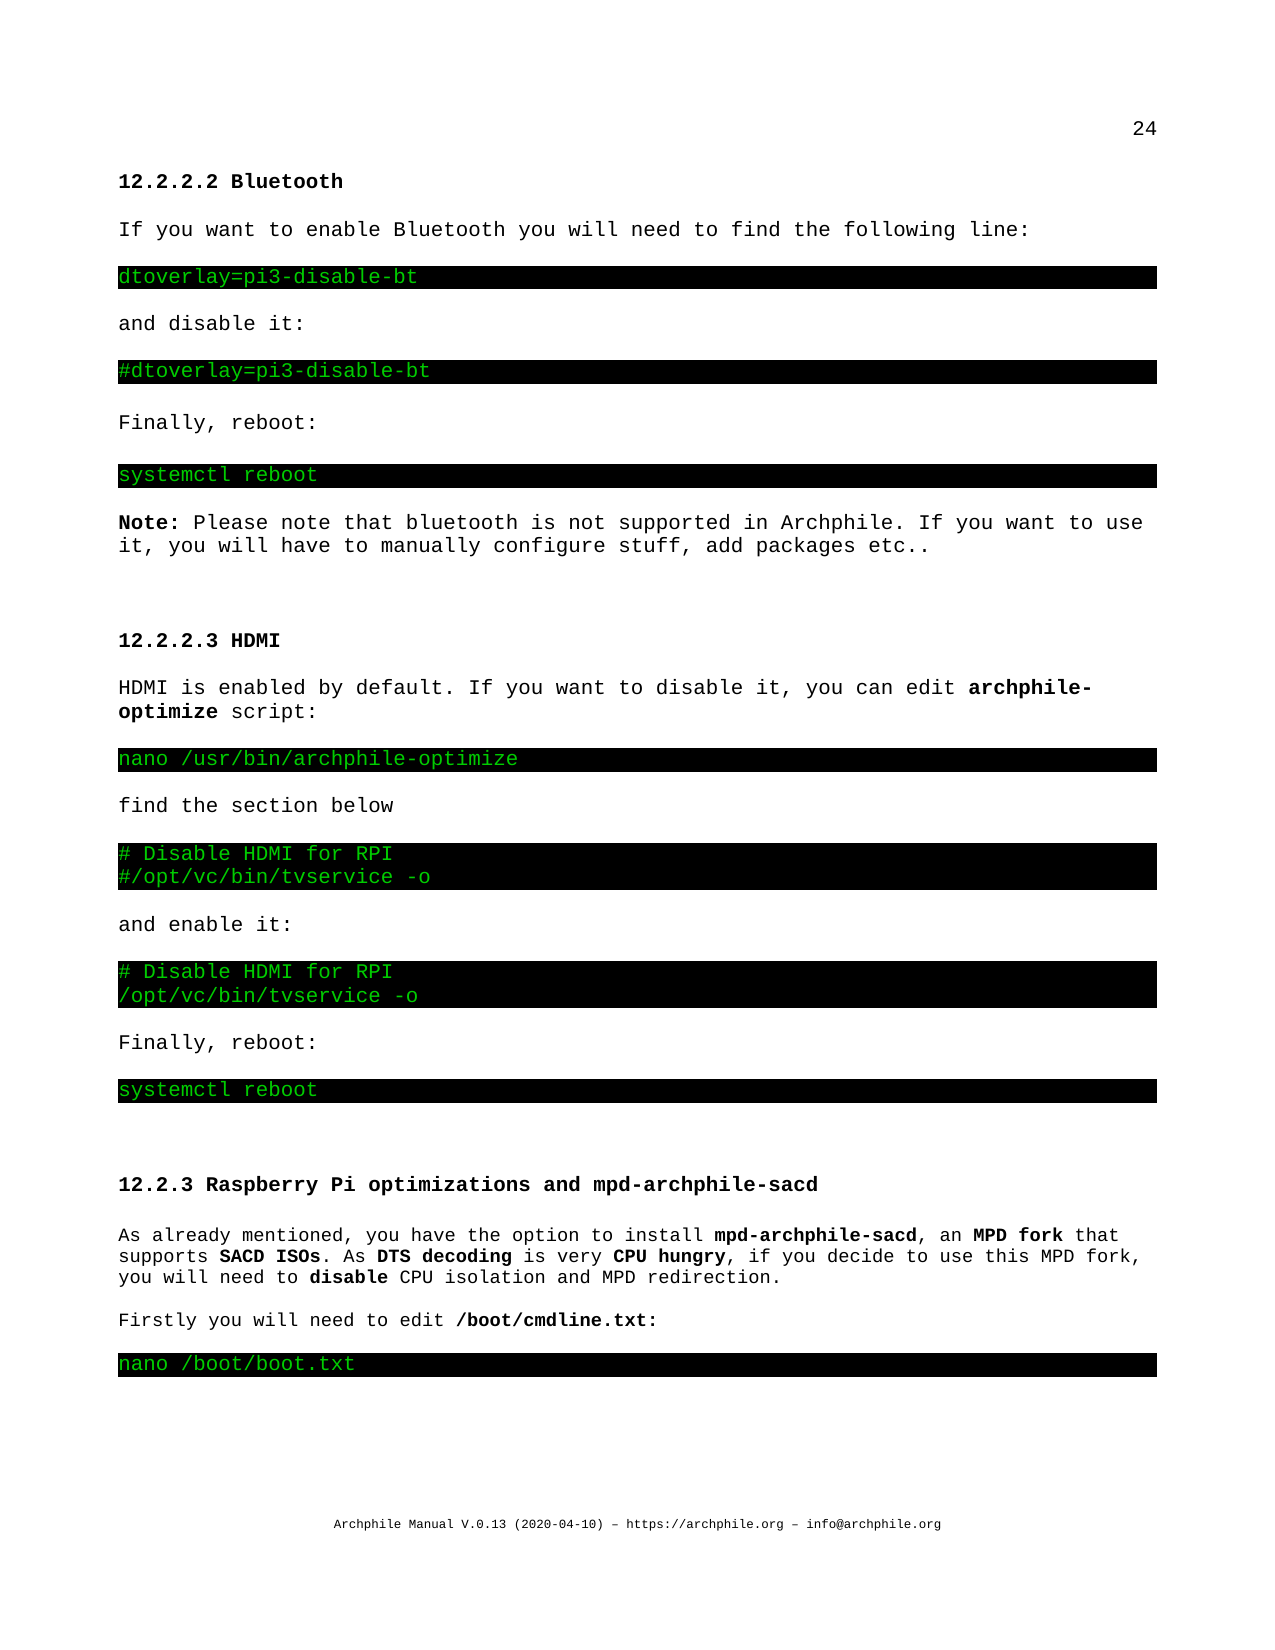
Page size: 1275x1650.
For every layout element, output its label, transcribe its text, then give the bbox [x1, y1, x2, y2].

text # Disable HDMI for RPI [118, 961, 1157, 984]
text systemctl reboot [118, 1079, 1157, 1103]
text nano /boot/boot.txt [118, 1353, 1157, 1377]
text Firstly you will need to edit /boot/cmdline.txt: [118, 1311, 1157, 1332]
text /opt/vc/bin/tvservice -o [118, 984, 1157, 1008]
text #dtoverlay=pi3-disable-bt [118, 360, 1157, 384]
text dtoverlay=pi3-disable-bt [118, 266, 1157, 289]
text find the section below [118, 795, 1157, 819]
text 12.2.3 Raspberry Pi optimizations and mpd-archphile-sacd [118, 1174, 1157, 1197]
text nano /usr/bin/archphile-optimize [118, 748, 1157, 772]
text # Disable HDMI for RPI [118, 843, 1157, 866]
text 12.2.2.2 Bluetooth [118, 171, 1157, 195]
text #/opt/vc/bin/tvservice -o [118, 866, 1157, 890]
text As already mentioned, you have the option to install mpd-archphile-sacd, an MPD fork that supports SACD ISOs. As DTS decoding is very CPU hungry, if you decide to use this MPD fork, you will need to disable CPU isolation and MPD redirection. [118, 1226, 1157, 1289]
text If you want to enable Bluetooth you will need to find the following line: [118, 218, 1157, 242]
text and disable it: [118, 313, 1157, 337]
text and enable it: [118, 914, 1157, 937]
text Note: Please note that bluetooth is not supported in Archphile. If you want to use it, you will have to manually configure stuff, add packages etc.. [118, 512, 1157, 559]
text HDMI is enabled by default. If you want to disable it, you can edit archphile-optimize script: [118, 677, 1157, 724]
text Finally, reboot: [118, 1032, 1157, 1056]
text 12.2.2.3 HDMI [118, 630, 1157, 653]
text systemctl reboot [118, 464, 1157, 488]
text Finally, reboot: [118, 412, 1157, 436]
